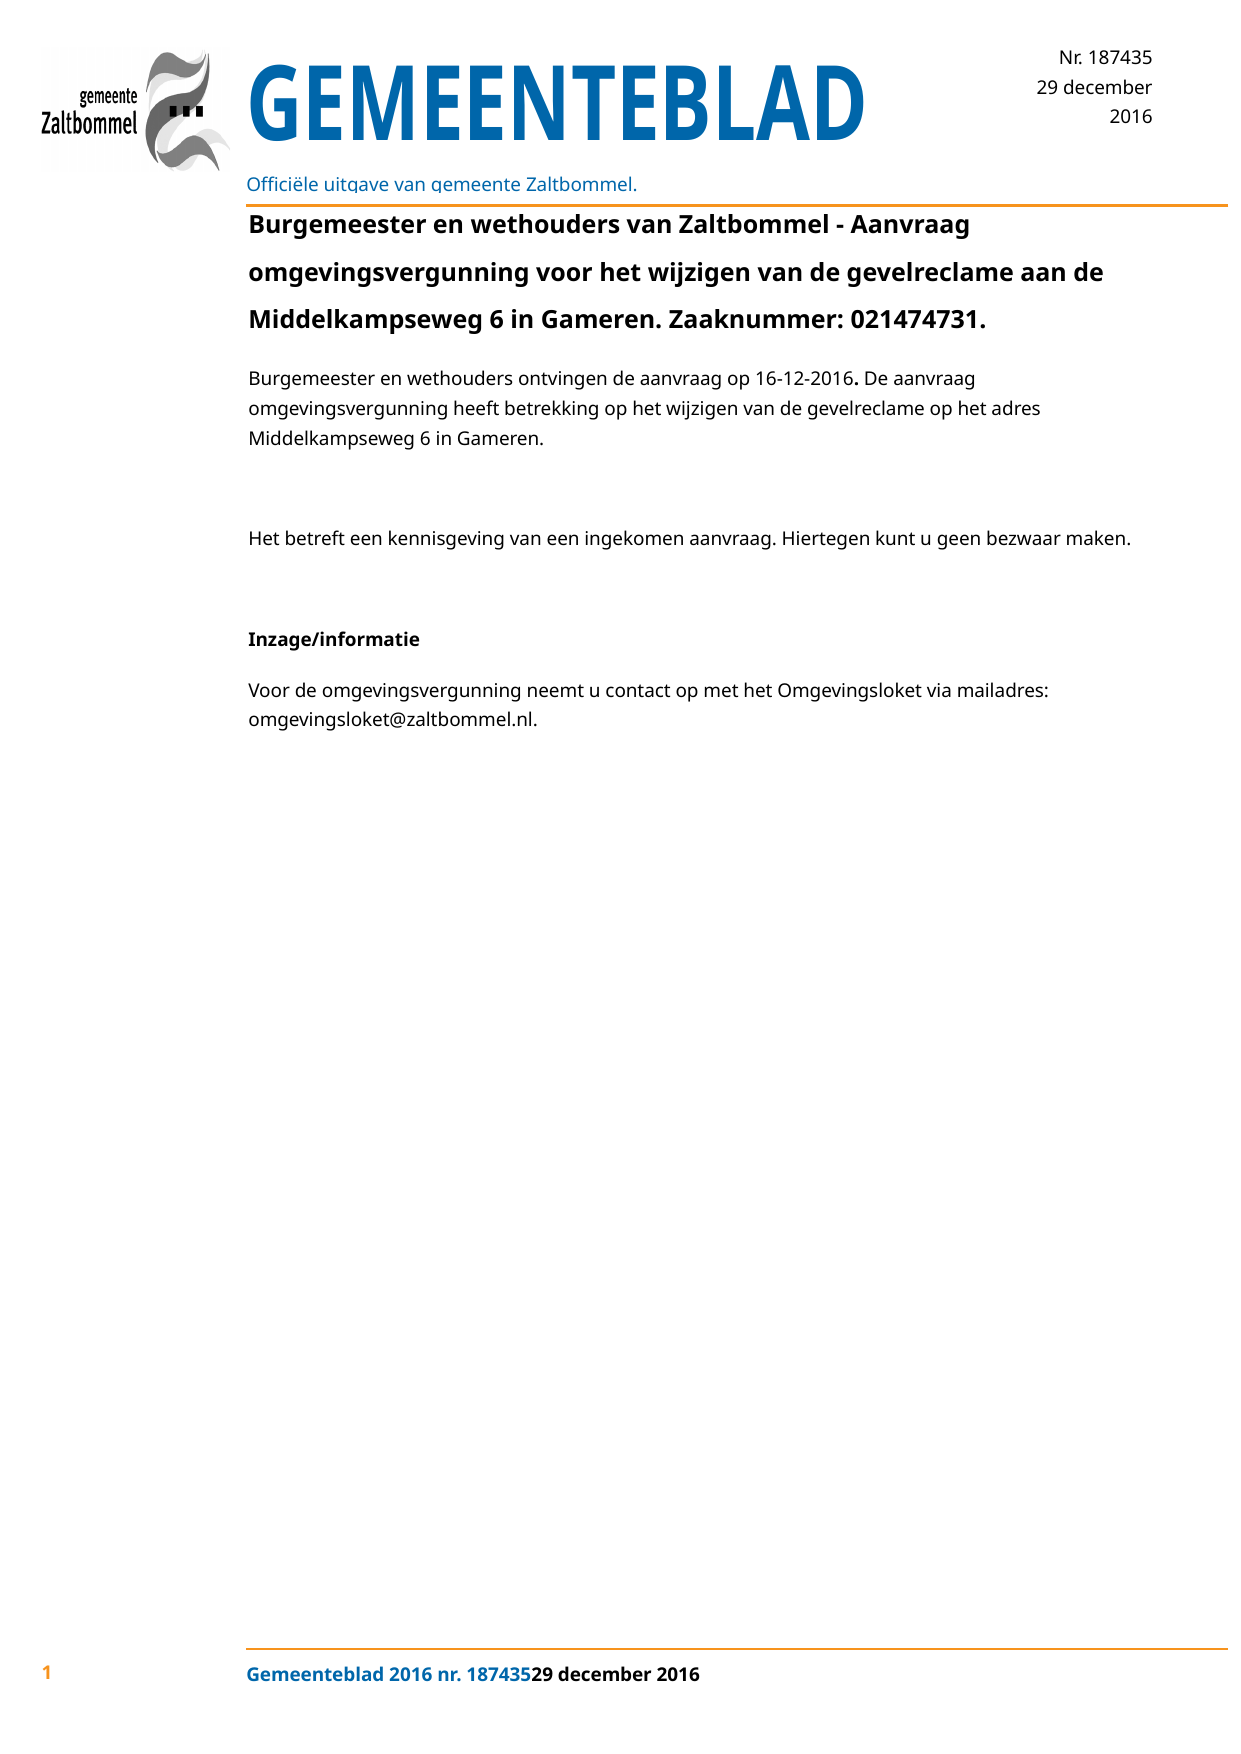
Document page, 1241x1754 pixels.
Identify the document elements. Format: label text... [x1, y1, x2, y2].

text Burgemeester en wethouders ontvingen de aanvraag op 16-12-2016. De aanvraag omgevingsvergunning heeft betrekking op het wijzigen van de gevelreclame op het adres Middelkampseweg 6 in Gameren. [248, 366, 1152, 450]
text Inzage/informatie [248, 626, 1152, 652]
text Het betreft een kennisgeving van een ingekomen aanvraag. Hiertegen kunt u geen bezwaar maken. [248, 526, 1152, 551]
picture [41, 47, 231, 172]
text Voor de omgevingsvergunning neemt u contact op met het Omgevingsloket via mailadres: omgevingsloket@zaltbommel.nl. [248, 677, 1152, 732]
text Burgemeester en wethouders van Zaltbommel - Aanvraag omgevingsvergunning voor het wijzigen van de gevelreclame aan de Middelkampseweg 6 in Gameren. Zaaknummer: 021474731. [248, 207, 1152, 336]
